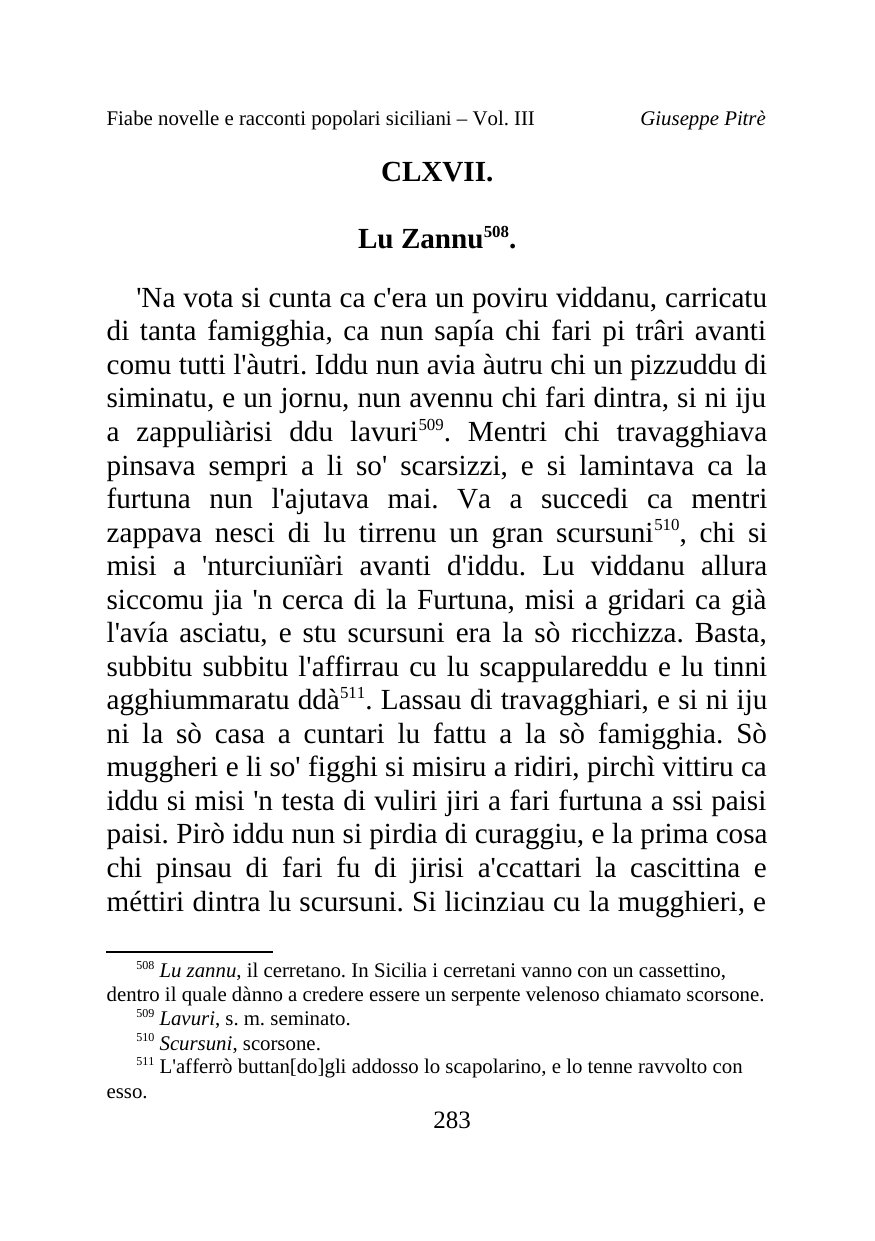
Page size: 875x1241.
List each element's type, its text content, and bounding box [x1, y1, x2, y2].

subtitle CLXVII. Lu Zannu. [106, 154, 768, 255]
text Lavuri, s. m. seminato. [106, 1006, 768, 1030]
text Scursuni, scorsone. [106, 1030, 768, 1054]
text 'Na vota si cunta ca c'era un poviru viddanu, carricatu di tanta famigghia, ca nun sapía chi fari pi trâri avanti comu tutti l'àutri. Iddu nun avia àutru chi un pizzuddu di siminatu, e un jornu, nun avennu chi fari dintra, si ni iju a zappuliàrisi ddu lavuri. Mentri chi travagghiava pinsava sempri a li so' scarsizzi, e si lamintava ca la furtuna nun l'ajutava mai. Va a succedi ca mentri zappava nesci di lu tirrenu un gran scursuni, chi si misi a 'nturciunïàri avanti d'iddu. Lu viddanu allura siccomu jia 'n cerca di la Furtuna, misi a gridari ca già l'avía asciatu, e stu scursuni era la sò ricchizza. Basta, subbitu subbitu l'affirrau cu lu scappulareddu e lu tinni agghiummaratu ddà. Lassau di travagghiari, e si ni iju ni la sò casa a cuntari lu fattu a la sò famigghia. Sò muggheri e li so' figghi si misiru a ridiri, pirchì vittiru ca iddu si misi 'n testa di vuliri jiri a fari furtuna a ssi paisi paisi. Pirò iddu nun si pirdia di curaggiu, e la prima cosa chi pinsau di fari fu di jirisi a'ccattari la cascittina e méttiri dintra lu scursuni. Si licinziau cu la mugghieri, e [106, 280, 768, 917]
text L'afferrò buttan[do]gli addosso lo scapolarino, e lo tenne ravvolto con esso. [106, 1054, 768, 1103]
text Lu zannu, il cerretano. In Sicilia i cerretani vanno con un cassettino, dentro il quale dànno a credere essere un serpente velenoso chiamato scorsone. [106, 958, 768, 1006]
